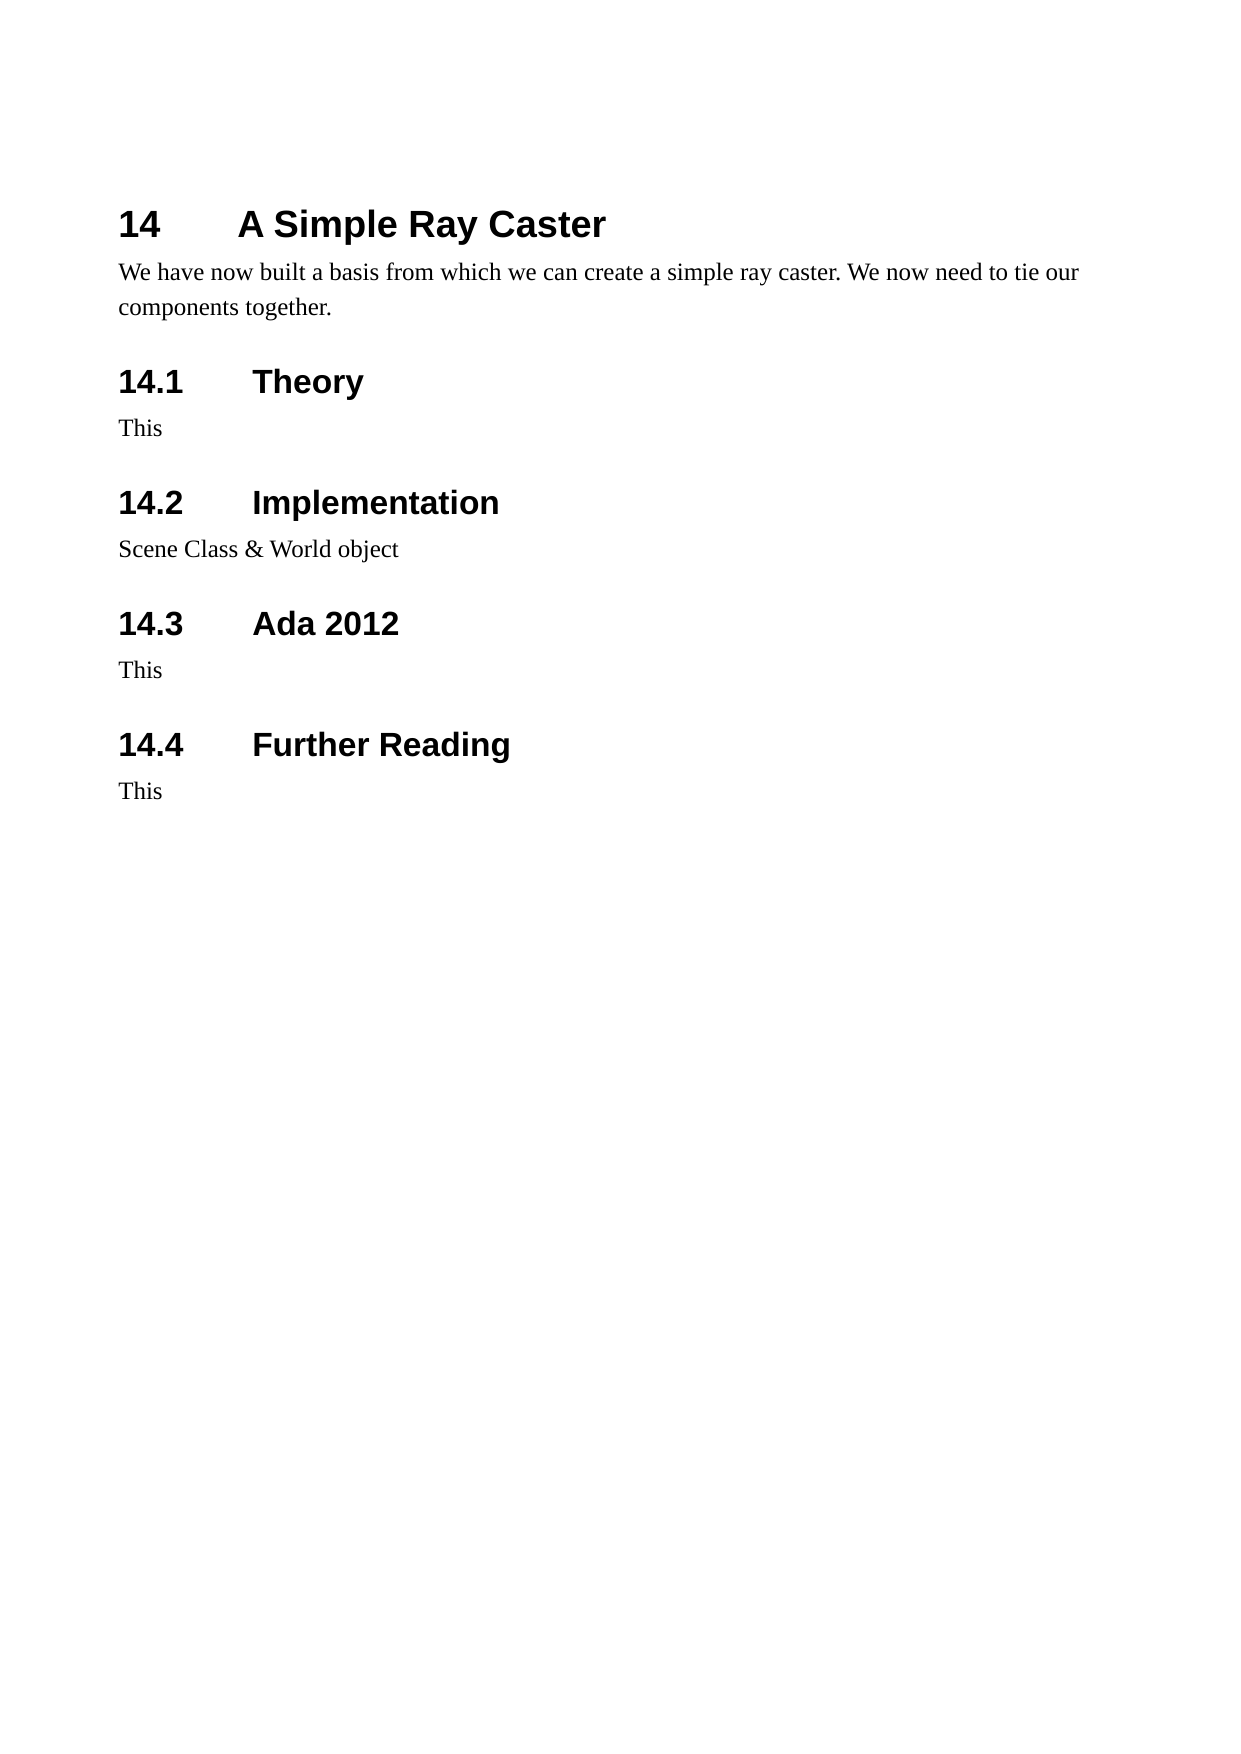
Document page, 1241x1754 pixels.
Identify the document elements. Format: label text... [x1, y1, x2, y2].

subtitle Implementation [118, 483, 1122, 522]
text This [118, 655, 1122, 684]
subtitle Further Reading [118, 725, 1122, 764]
subtitle A Simple Ray Caster [118, 201, 1122, 245]
subtitle Ada 2012 [118, 604, 1122, 643]
text This [118, 413, 1122, 442]
text We have now built a basis from which we can create a simple ray caster. We now need to tie our components together. [118, 257, 1122, 321]
text Scene Class & World object [118, 534, 1122, 563]
text This [118, 776, 1122, 805]
subtitle Theory [118, 362, 1122, 401]
